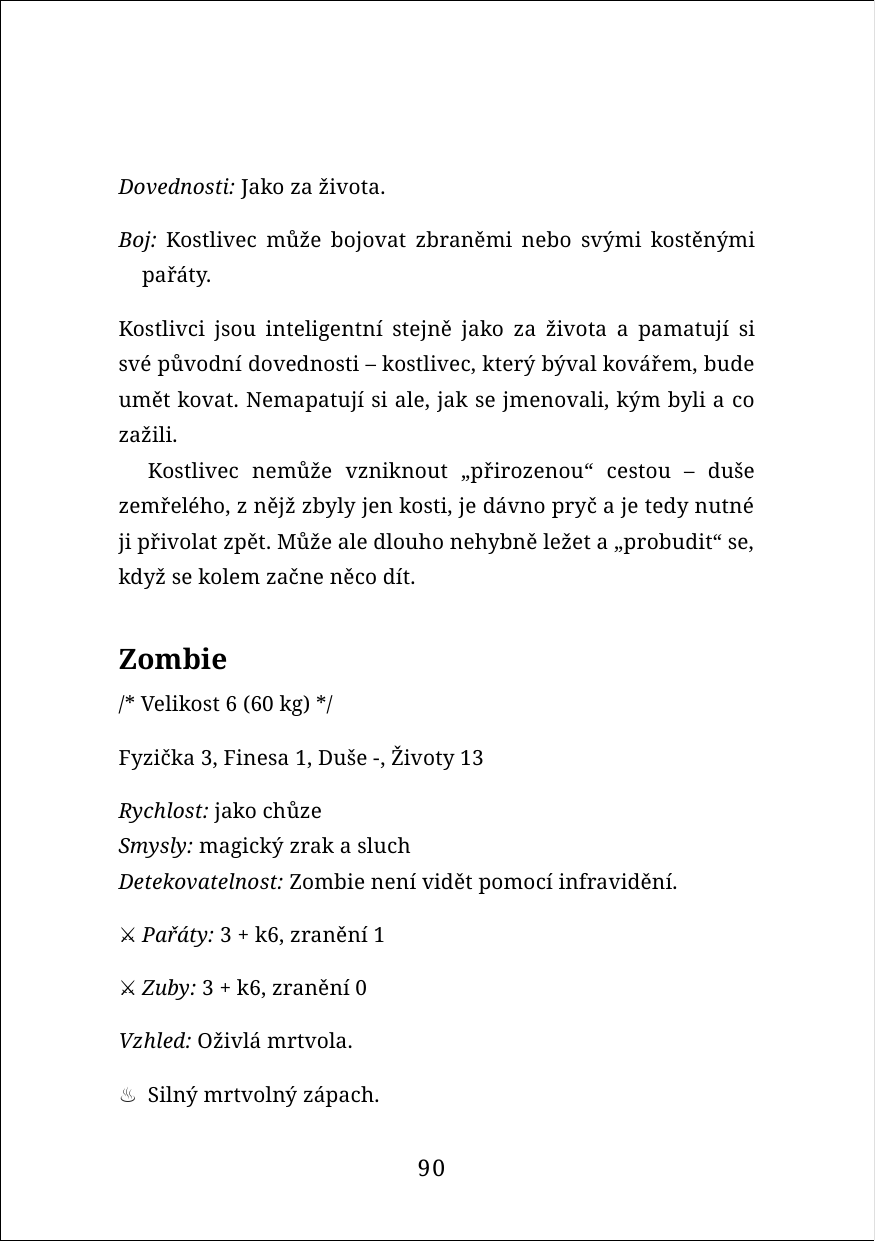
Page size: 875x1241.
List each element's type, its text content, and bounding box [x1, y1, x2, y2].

text ⚔ Pařáty: 3 + k6, zranění 1 [118, 920, 756, 948]
text Dovednosti: Jako za života. [118, 172, 756, 200]
text Detekovatelnost: Zombie není vidět pomocí infravidění. [118, 867, 756, 895]
text Boj: Kostlivec může bojovat zbraněmi nebo svými kostěnými pařáty. [118, 225, 756, 289]
text Kostlivci jsou inteligentní stejně jako za života a pamatují si své původní dovednosti – kostlivec, který býval kovářem, bude umět kovat. Nemapatují si ale, jak se jmenovali, kým byli a co zažili. Kostlivec nemůže vzniknout „přirozenou“ cestou – duše zemřelého, z nějž zbyly jen kosti, je dávno pryč a je tedy nutné ji přivolat zpět. Může ale dlouho nehybně ležet a „probudit“ se, když se kolem začne něco dít. [118, 314, 756, 591]
text /* Velikost 6 (60 kg) */ [118, 689, 756, 718]
text Smysly: magický zrak a sluch [118, 831, 756, 860]
subtitle Zombie [118, 639, 756, 678]
text Rychlost: jako chůze [118, 796, 756, 824]
text Vzhled: Oživlá mrtvola. [118, 1027, 756, 1055]
text Fyzička 3, Finesa 1, Duše -, Životy 13 [118, 743, 756, 771]
text ♨ Silný mrtvolný zápach. [118, 1080, 756, 1108]
text ⚔ Zuby: 3 + k6, zranění 0 [118, 973, 756, 1002]
